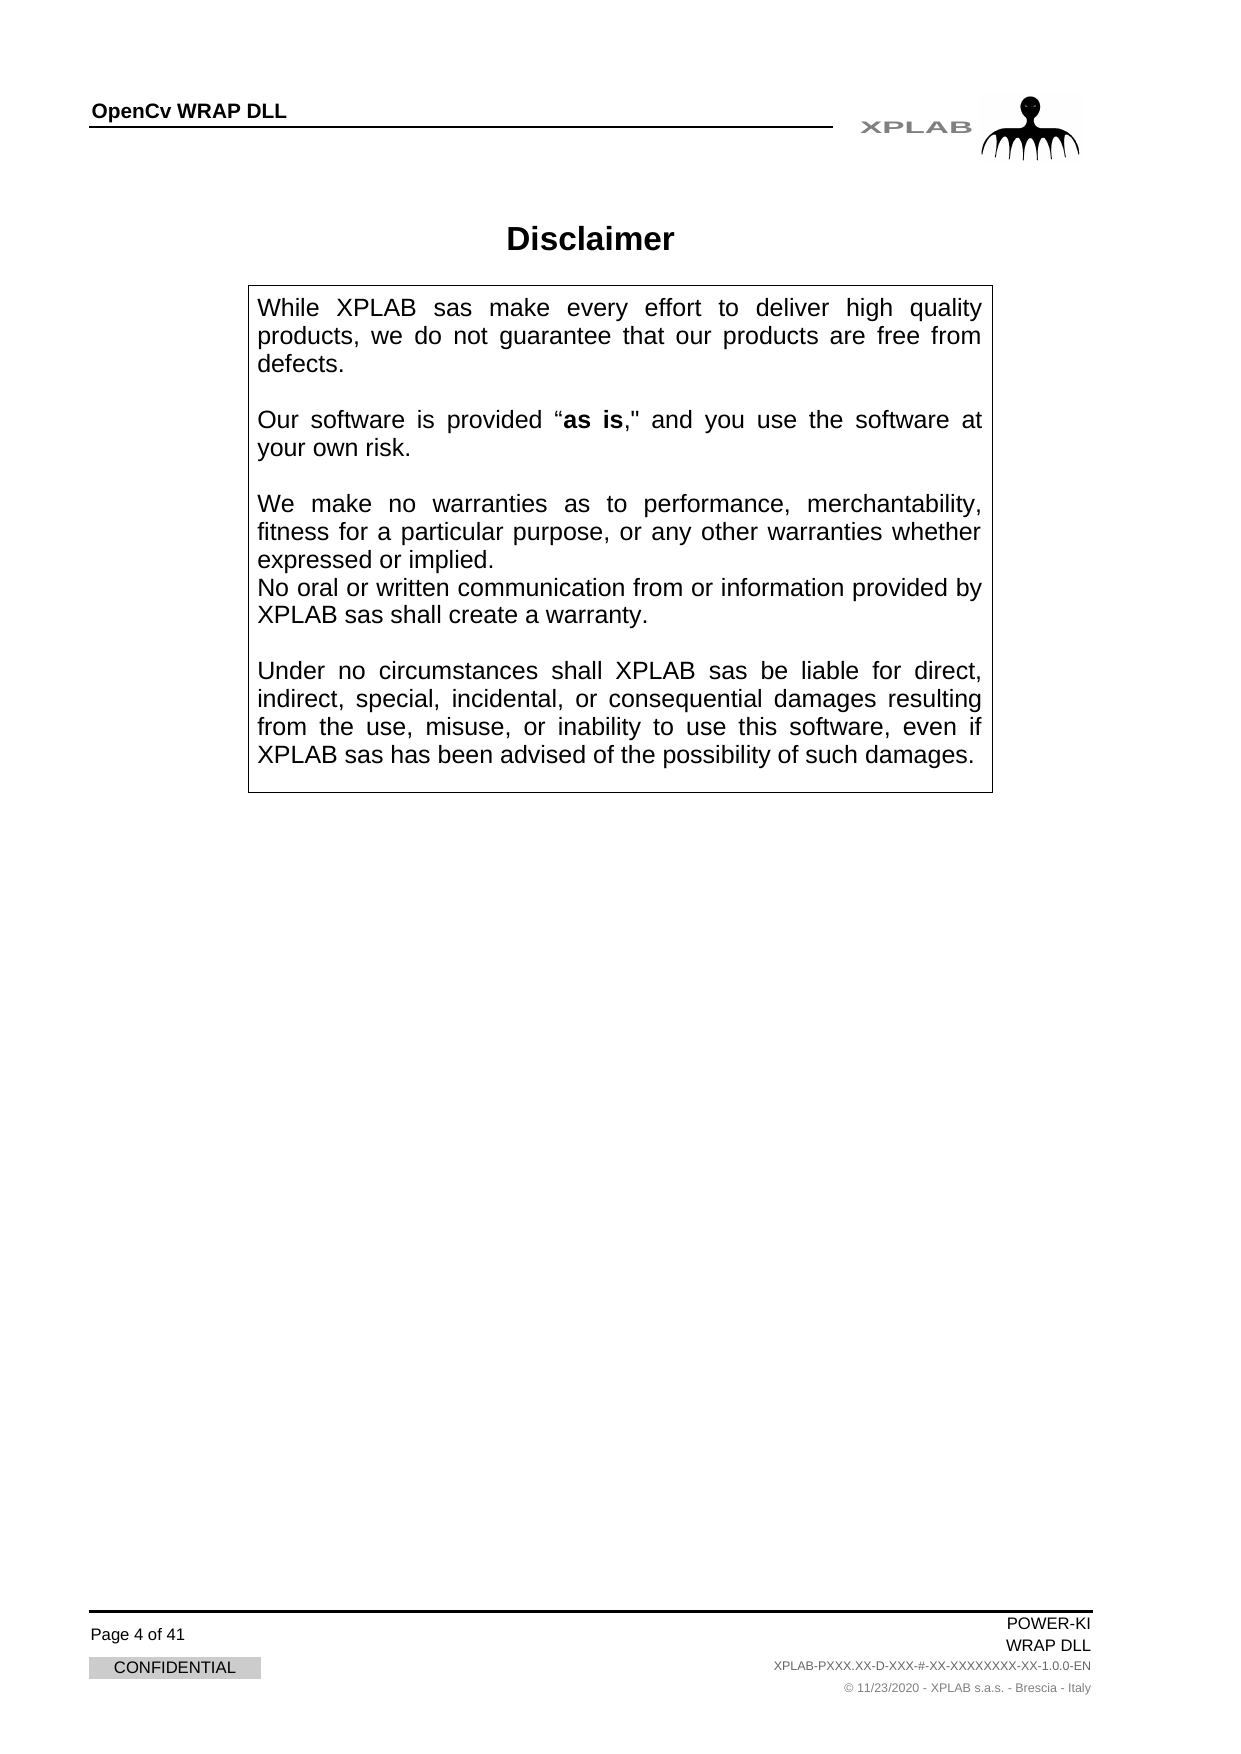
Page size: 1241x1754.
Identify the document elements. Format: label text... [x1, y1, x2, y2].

text While XPLAB sas make every effort to deliver high quality products, we do not guarantee that our products are free from defects. [257, 294, 983, 378]
text We make no warranties as to performance, merchantability, fitness for a particular purpose, or any other warranties whether expressed or implied. [257, 490, 983, 573]
text No oral or written communication from or information provided by XPLAB sas shall create a warranty. [257, 573, 983, 629]
text Disclaimer [88, 220, 1093, 257]
text Our software is provided “as is," and you use the software at your own risk. [257, 406, 983, 462]
text Under no circumstances shall XPLAB sas be liable for direct, indirect, special, incidental, or consequential damages resulting from the use, misuse, or inability to use this software, even if XPLAB sas has been advised of the possibility of such damages. [257, 657, 983, 769]
picture [978, 92, 1083, 164]
